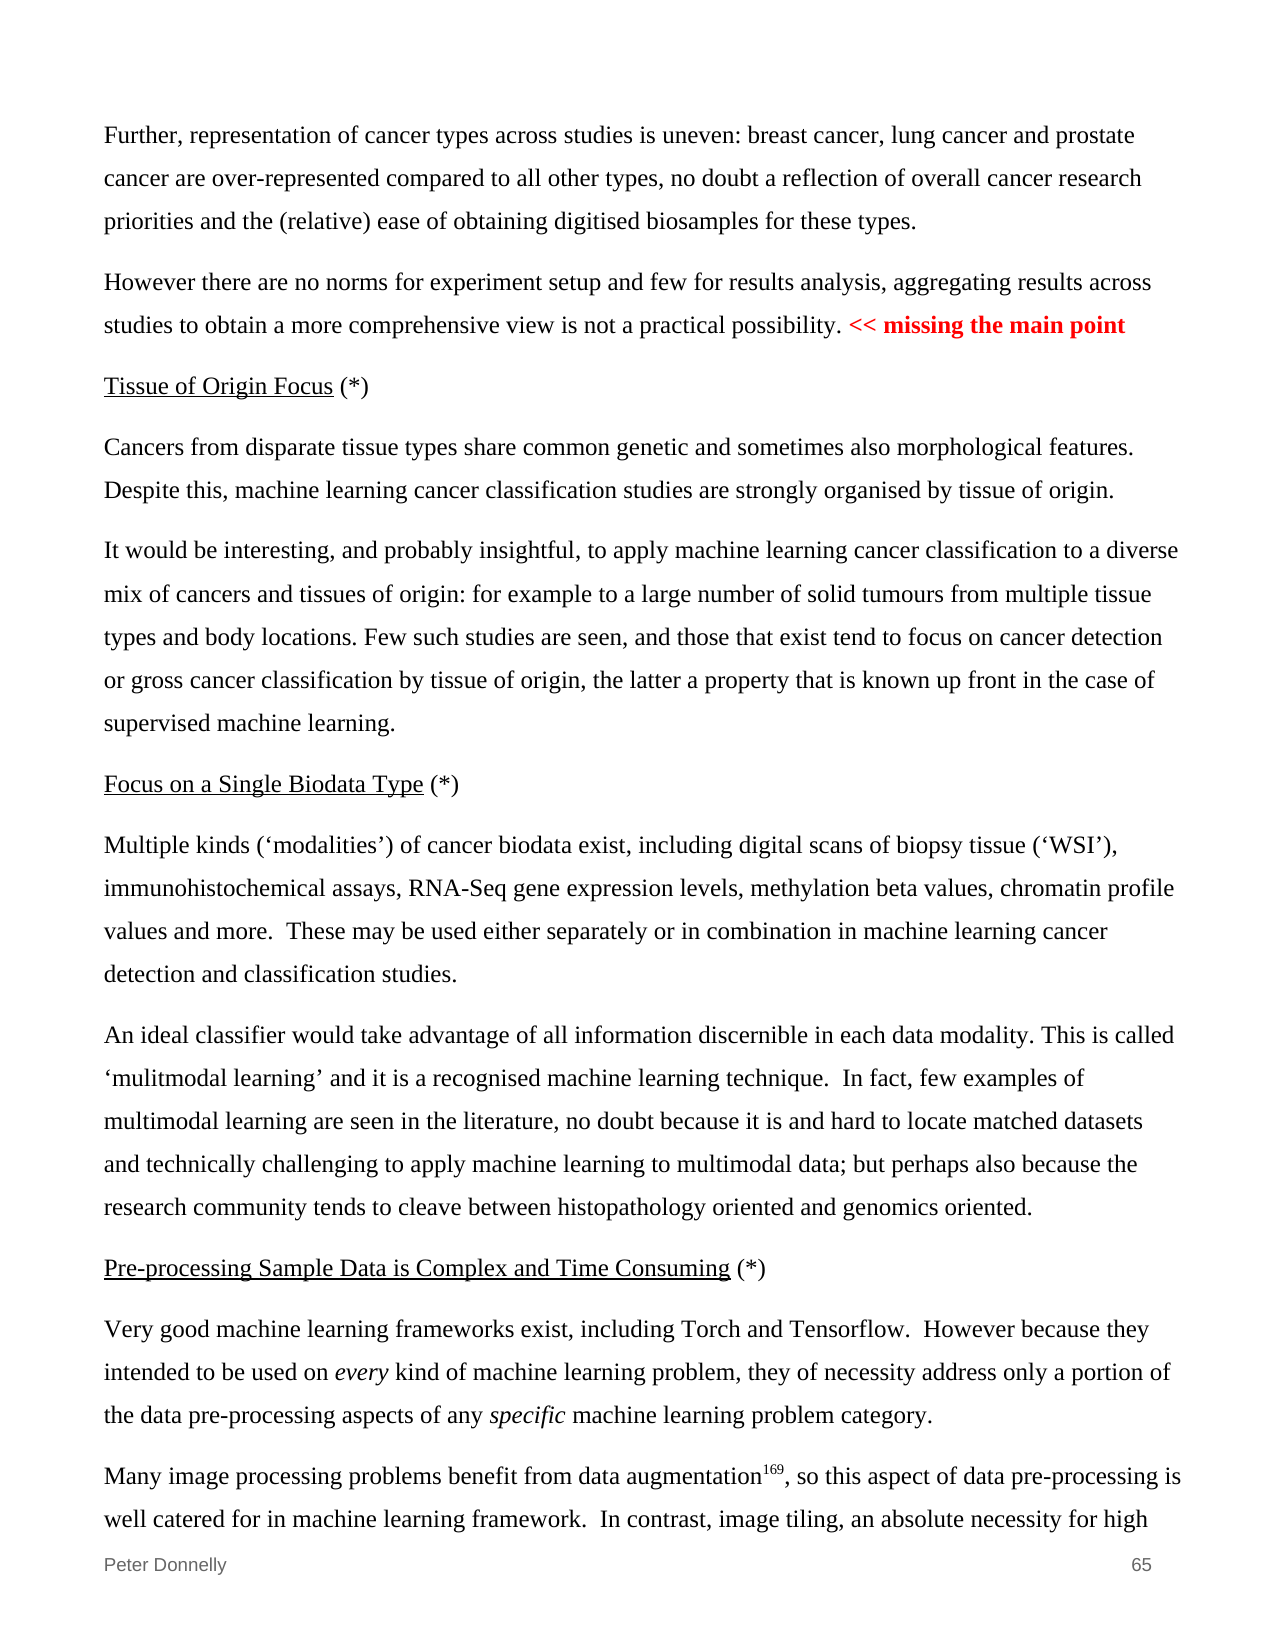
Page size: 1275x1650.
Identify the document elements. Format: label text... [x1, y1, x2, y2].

text Cancers from disparate tissue types share common genetic and sometimes also morphological features. Despite this, machine learning cancer classification studies are strongly organised by tissue of origin. [103, 432, 1181, 503]
text However there are no norms for experiment setup and few for results analysis, aggregating results across studies to obtain a more comprehensive view is not a practical possibility. << missing the main point [103, 267, 1181, 339]
text Further, representation of cancer types across studies is uneven: breast cancer, lung cancer and prostate cancer are over-represented compared to all other types, no doubt a reflection of overall cancer research priorities and the (relative) ease of obtaining digitised biosamples for these types. [103, 120, 1181, 235]
text Tissue of Origin Focus (*) [103, 371, 1181, 399]
text Focus on a Single Biodata Type (*) [103, 769, 1181, 798]
text It would be interesting, and probably insightful, to apply machine learning cancer classification to a diverse mix of cancers and tissues of origin: for example to a large number of solid tumours from multiple tissue types and body locations. Few such studies are seen, and those that exist tend to focus on cancer detection or gross cancer classification by tissue of origin, the latter a property that is known up front in the case of supervised machine learning. [103, 536, 1181, 737]
text Pre-processing Sample Data is Complex and Time Consuming (*) [103, 1253, 1181, 1282]
text Many image processing problems benefit from data augmentation, so this aspect of data pre-processing is well catered for in machine learning framework. In contrast, image tiling, an absolute necessity for high [103, 1461, 1181, 1533]
text An ideal classifier would take advantage of all information discernible in each data modality. This is called ‘mulitmodal learning’ and it is a recognised machine learning technique. In fact, few examples of multimodal learning are seen in the literature, no doubt because it is and hard to locate matched datasets and technically challenging to apply machine learning to multimodal data; but perhaps also because the research community tends to cleave between histopathology oriented and genomics oriented. [103, 1020, 1181, 1221]
text Very good machine learning frameworks exist, including Torch and Tensorflow. However because they intended to be used on every kind of machine learning problem, they of necessity address only a portion of the data pre-processing aspects of any specific machine learning problem category. [103, 1314, 1181, 1429]
text Multiple kinds (‘modalities’) of cancer biodata exist, including digital scans of biopsy tissue (‘WSI’), immunohistochemical assays, RNA-Seq gene expression levels, methylation beta values, chromatin profile values and more. These may be used either separately or in combination in machine learning cancer detection and classification studies. [103, 830, 1181, 988]
